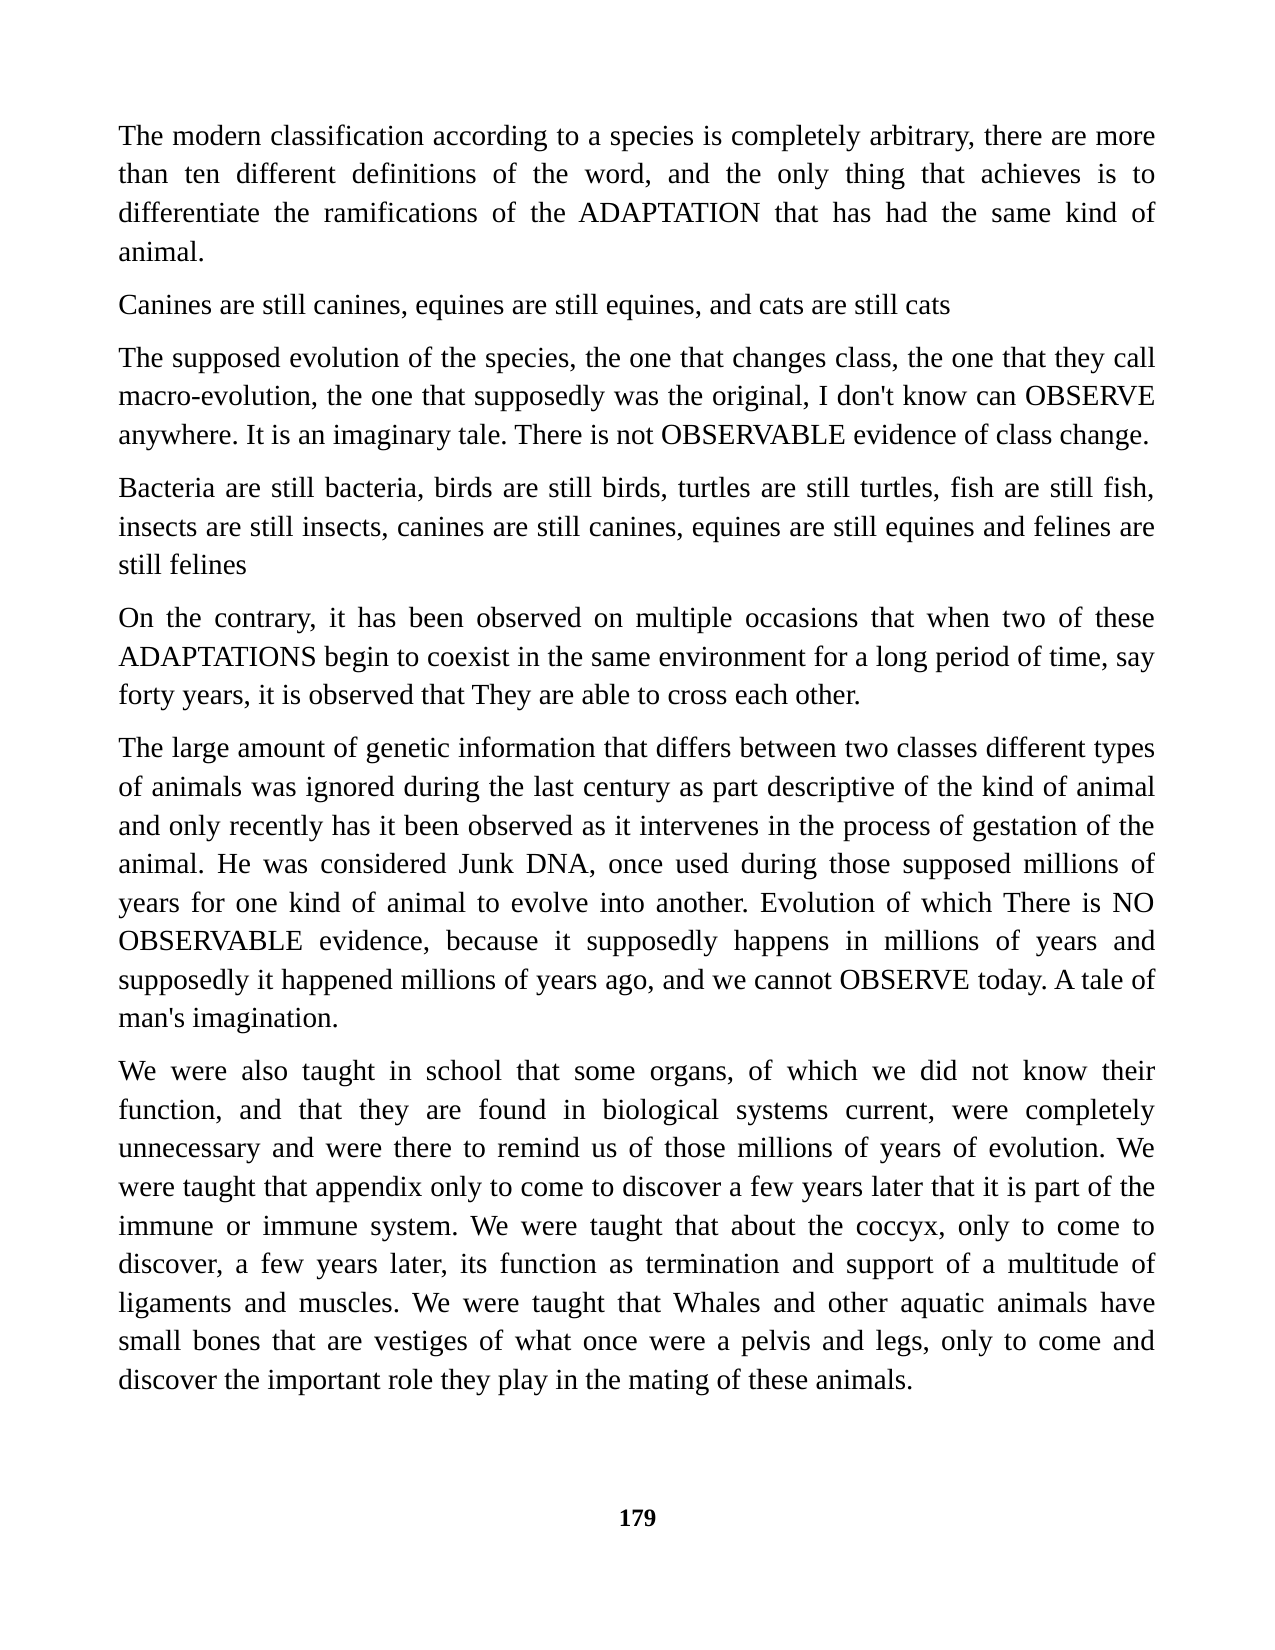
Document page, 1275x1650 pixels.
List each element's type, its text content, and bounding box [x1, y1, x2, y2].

text The modern classification according to a species is completely arbitrary, there are more than ten different definitions of the word, and the only thing that achieves is to differentiate the ramifications of the ADAPTATION that has had the same kind of animal. [118, 118, 1157, 267]
text On the contrary, it has been observed on multiple occasions that when two of these ADAPTATIONS begin to coexist in the same environment for a long period of time, say forty years, it is observed that They are able to cross each other. [118, 600, 1157, 711]
text The large amount of genetic information that differs between two classes different types of animals was ignored during the last century as part descriptive of the kind of animal and only recently has it been observed as it intervenes in the process of gestation of the animal. He was considered Junk DNA, once used during those supposed millions of years for one kind of animal to evolve into another. Evolution of which There is NO OBSERVABLE evidence, because it supposedly happens in millions of years and supposedly it happened millions of years ago, and we cannot OBSERVE today. A tale of man's imagination. [118, 731, 1157, 1034]
text Bacteria are still bacteria, birds are still birds, turtles are still turtles, fish are still fish, insects are still insects, canines are still canines, equines are still equines and felines are still felines [118, 470, 1157, 581]
text We were also taught in school that some organs, of which we did not know their function, and that they are found in biological systems current, were completely unnecessary and were there to remind us of those millions of years of evolution. We were taught that appendix only to come to discover a few years later that it is part of the immune or immune system. We were taught that about the coccyx, only to come to discover, a few years later, its function as termination and support of a multitude of ligaments and muscles. We were taught that Whales and other aquatic animals have small bones that are vestiges of what once were a pelvis and legs, only to come and discover the important role they play in the mating of these animals. [118, 1053, 1157, 1395]
text Canines are still canines, equines are still equines, and cats are still cats [118, 287, 1157, 320]
text The supposed evolution of the species, the one that changes class, the one that they call macro-evolution, the one that supposedly was the original, I don't know can OBSERVE anywhere. It is an imaginary tale. There is not OBSERVABLE evidence of class change. [118, 340, 1157, 451]
